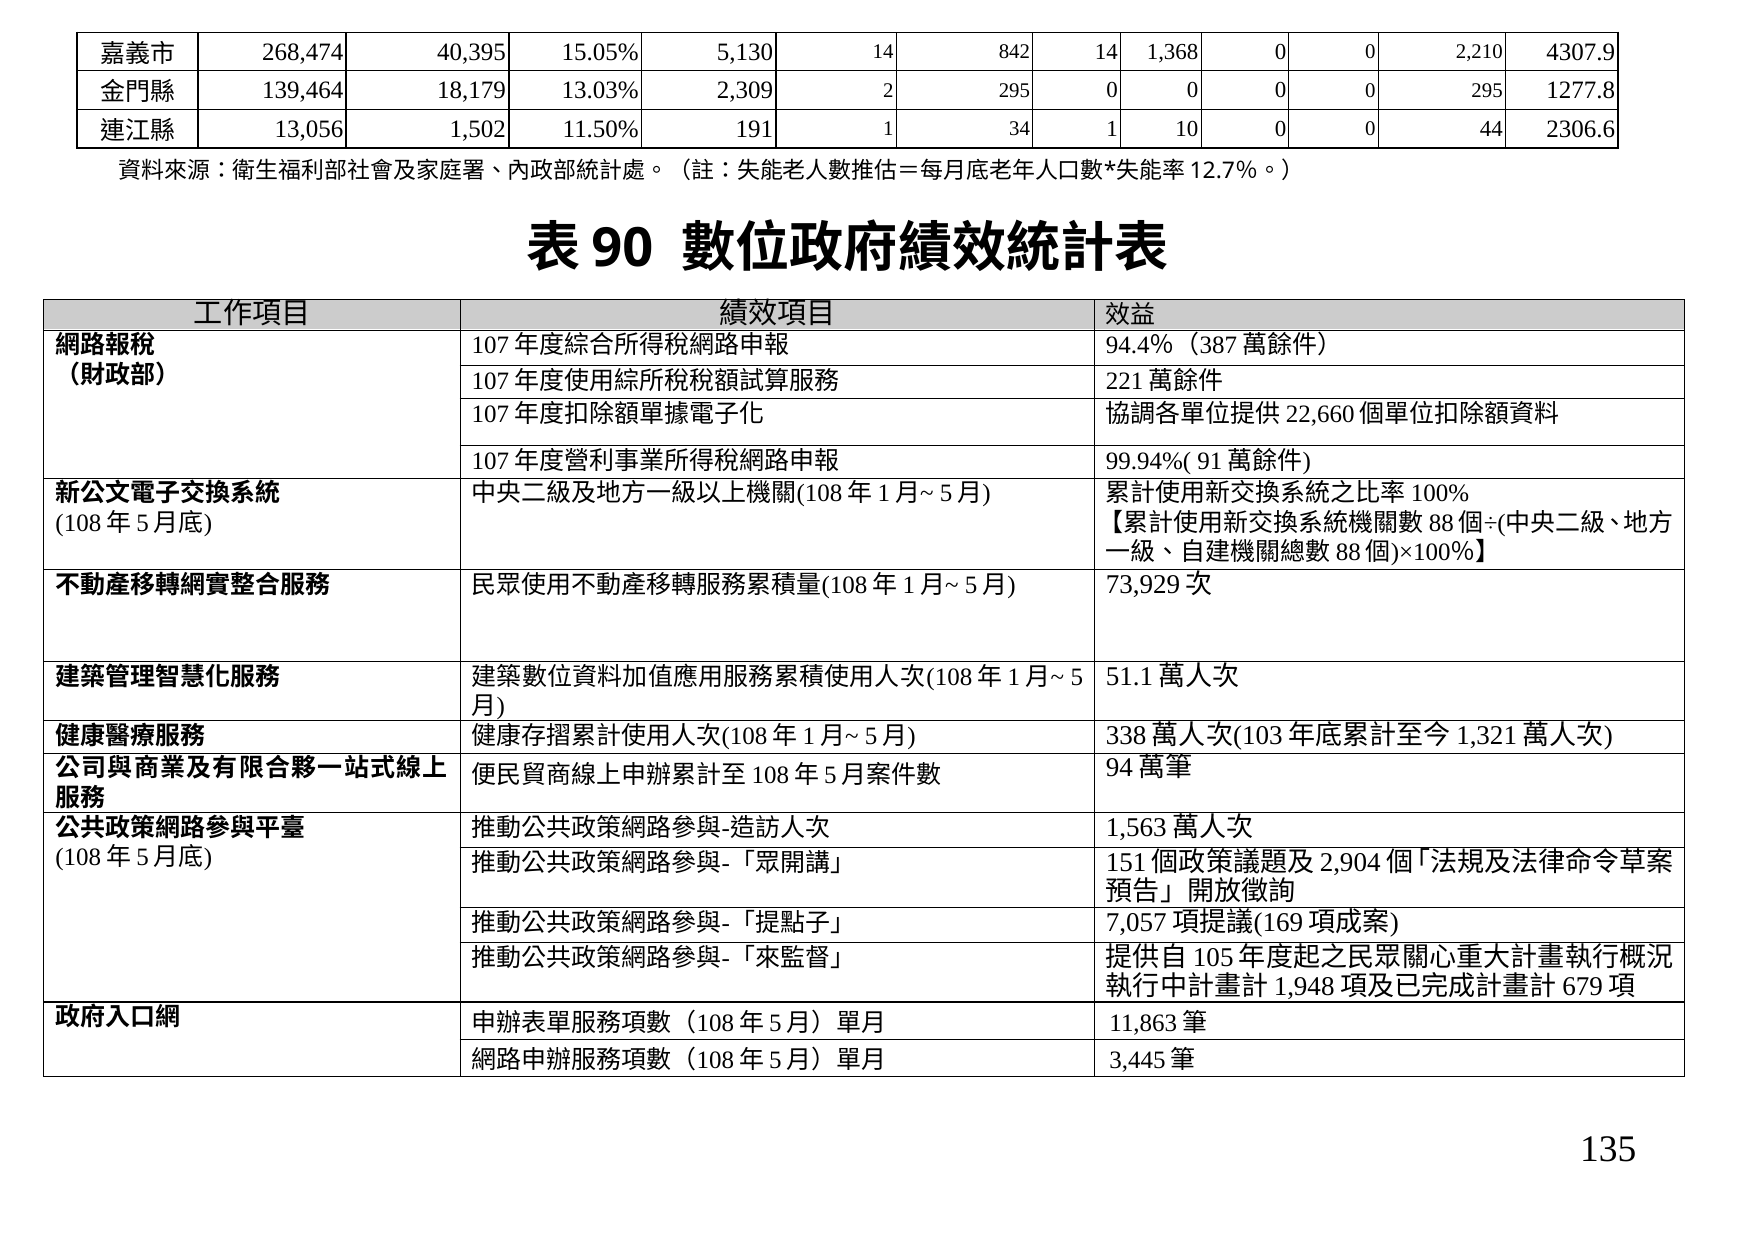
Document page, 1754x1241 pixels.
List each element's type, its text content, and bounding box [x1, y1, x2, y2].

table_cell 14 [777, 33, 896, 70]
table_cell 連江縣 [78, 110, 197, 147]
table_cell 4307.9 [1506, 33, 1617, 70]
table_cell 0 [1121, 71, 1201, 109]
table_cell 18,179 [347, 71, 508, 109]
table_cell 7,057項提議(169項成案) [1095, 908, 1684, 942]
table_cell 107年度扣除額單據電子化 [461, 399, 1094, 445]
table_cell 295 [1379, 71, 1505, 109]
table_cell 0 [1289, 33, 1378, 70]
table_cell 3,445筆 [1095, 1040, 1684, 1076]
table_cell 1,502 [347, 110, 508, 147]
table_cell 14 [1033, 33, 1120, 70]
table_header 工作項目 [44, 300, 460, 329]
table_cell 107年度綜合所得稅網路申報 [461, 331, 1094, 365]
table_cell 網路申辦服務項數（108年5月）單月 [461, 1040, 1094, 1076]
table_cell 842 [897, 33, 1032, 70]
table_cell 健康存摺累計使用人次(108年1月~ 5月) [461, 721, 1094, 752]
table_cell 1277.8 [1506, 71, 1617, 109]
table_cell 0 [1202, 33, 1288, 70]
table_cell 338萬人次(103年底累計至今1,321萬人次) [1095, 721, 1684, 752]
table_cell 0 [1289, 110, 1378, 147]
table_cell 2306.6 [1506, 110, 1617, 147]
table_cell 94.4％（387萬餘件） [1095, 331, 1684, 365]
table_cell 11.50% [510, 110, 641, 147]
table_cell 295 [897, 71, 1032, 109]
table_cell 民眾使用不動產移轉服務累積量(108年1月~ 5月) [461, 570, 1094, 661]
table_cell 中央二級及地方一級以上機關(108年1月~ 5月) [461, 479, 1094, 569]
table_cell 金門縣 [78, 71, 197, 109]
table_cell 51.1萬人次 [1095, 662, 1684, 720]
table_cell 2 [777, 71, 896, 109]
table_cell 0 [1202, 110, 1288, 147]
table_cell 建築數位資料加值應用服務累積使用人次(108年1月~ 5月) [461, 662, 1094, 720]
table_header 績效項目 [461, 300, 1094, 329]
table_cell 推動公共政策網路參與-「提點子」 [461, 908, 1094, 942]
table_cell 34 [897, 110, 1032, 147]
table_cell 268,474 [199, 33, 345, 70]
table_cell 191 [642, 110, 775, 147]
table_cell 99.94%( 91萬餘件) [1095, 446, 1684, 477]
table_cell 政府入口網 [44, 1003, 460, 1076]
table_cell 推動公共政策網路參與-「眾開講」 [461, 848, 1094, 907]
table_cell 累計使用新交換系統之比率100% 【累計使用新交換系統機關數88個÷(中央二級、地方一級、自建機關總數88個)×100％】 [1095, 479, 1684, 569]
table_cell 公司與商業及有限合夥一站式線上服務 [44, 754, 460, 812]
table_cell 0 [1202, 71, 1288, 109]
table_cell 2,210 [1379, 33, 1505, 70]
table_cell 40,395 [347, 33, 508, 70]
table_cell 151個政策議題及2,904個「法規及法律命令草案預告」開放徵詢 [1095, 848, 1684, 907]
subtitle 表90 數位政府績效統計表 [59, 187, 1636, 299]
table_cell 0 [1033, 71, 1120, 109]
table_header 效益 [1095, 300, 1684, 329]
table_cell 0 [1289, 71, 1378, 109]
table_cell 94萬筆 [1095, 754, 1684, 812]
table_cell 2,309 [642, 71, 775, 109]
table_cell 221萬餘件 [1095, 366, 1684, 398]
table_cell 推動公共政策網路參與-造訪人次 [461, 813, 1094, 847]
table_cell 協調各單位提供22,660個單位扣除額資料 [1095, 399, 1684, 445]
table_cell 139,464 [199, 71, 345, 109]
table_cell 73,929次 [1095, 570, 1684, 661]
table_cell 便民貿商線上申辦累計至108年5月案件數 [461, 754, 1094, 812]
table_cell 網路報稅 （財政部） [44, 331, 460, 477]
table_cell 建築管理智慧化服務 [44, 662, 460, 720]
table_cell 提供自105年度起之民眾關心重大計畫執行概況執行中計畫計1,948項及已完成計畫計679項 [1095, 943, 1684, 1001]
table_cell 1 [777, 110, 896, 147]
table_cell 1 [1033, 110, 1120, 147]
table_cell 5,130 [642, 33, 775, 70]
table_cell 健康醫療服務 [44, 721, 460, 752]
table_cell 嘉義市 [78, 33, 197, 70]
table_cell 11,863筆 [1095, 1003, 1684, 1039]
table_cell 1,368 [1121, 33, 1201, 70]
table_cell 新公文電子交換系統 (108年5月底) [44, 479, 460, 569]
table_cell 13,056 [199, 110, 345, 147]
table_cell 推動公共政策網路參與-「來監督」 [461, 943, 1094, 1001]
table_cell 15.05% [510, 33, 641, 70]
table_cell 1,563萬人次 [1095, 813, 1684, 847]
table_cell 公共政策網路參與平臺 (108年5月底) [44, 813, 460, 1001]
text 資料來源：衛生福利部社會及家庭署、內政部統計處。（註：失能老人數推估＝每月底老年人口數*失能率12.7％。） [118, 149, 1636, 187]
table_cell 申辦表單服務項數（108年5月）單月 [461, 1003, 1094, 1039]
table_cell 44 [1379, 110, 1505, 147]
table_cell 107年度營利事業所得稅網路申報 [461, 446, 1094, 477]
table_cell 不動產移轉網實整合服務 [44, 570, 460, 661]
table_cell 13.03% [510, 71, 641, 109]
table_cell 107年度使用綜所稅稅額試算服務 [461, 366, 1094, 398]
table_cell 10 [1121, 110, 1201, 147]
